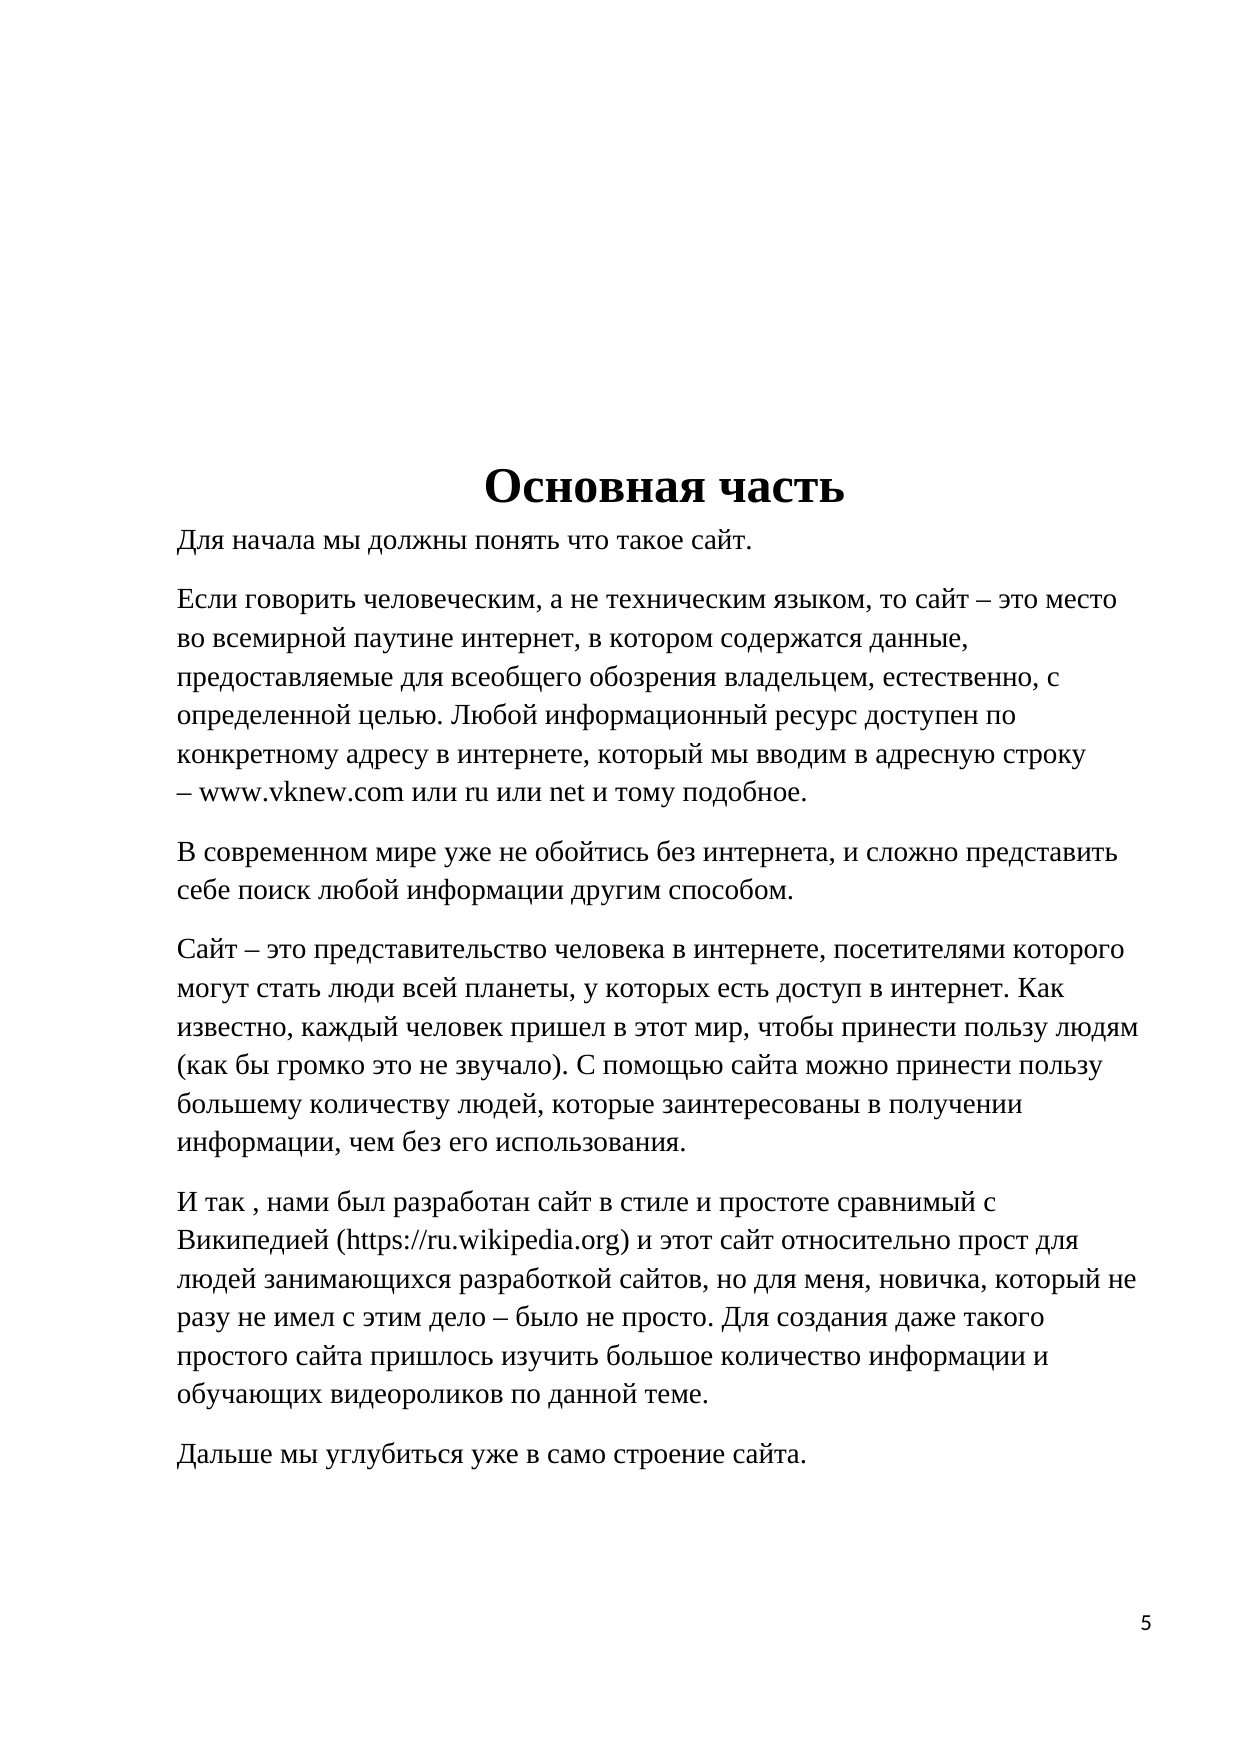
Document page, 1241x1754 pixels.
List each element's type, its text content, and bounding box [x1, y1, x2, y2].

subtitle Основная часть [177, 456, 1152, 514]
text Дальше мы углубиться уже в само строение сайта. [177, 1436, 1152, 1469]
text Для начала мы должны понять что такое сайт. [177, 522, 1152, 556]
text И так , нами был разработан сайт в стиле и простоте сравнимый с Википедией (https://ru.wikipedia.org) и этот сайт относительно прост для людей занимающихся разработкой сайтов, но для меня, новичка, который не разу не имел с этим дело – было не просто. Для создания даже такого простого сайта пришлось изучить большое количество информации и обучающих видеороликов по данной теме. [177, 1184, 1152, 1410]
text Сайт – это представительство человека в интернете, посетителями которого могут стать люди всей планеты, у которых есть доступ в интернет. Как известно, каждый человек пришел в этот мир, чтобы принести пользу людям (как бы громко это не звучало). С помощью сайта можно принести пользу большему количеству людей, которые заинтересованы в получении информации, чем без его использования. [177, 932, 1152, 1158]
text В современном мире уже не обойтись без интернета, и сложно представить себе поиск любой информации другим способом. [177, 834, 1152, 906]
text Если говорить человеческим, а не техническим языком, то сайт – это место во всемирной паутине интернет, в котором содержатся данные, предоставляемые для всеобщего обозрения владельцем, естественно, с определенной целью. Любой информационный ресурс доступен по конкретному адресу в интернете, который мы вводим в адресную строку – www.vknew.com или ru или net и тому подобное. [177, 582, 1152, 808]
